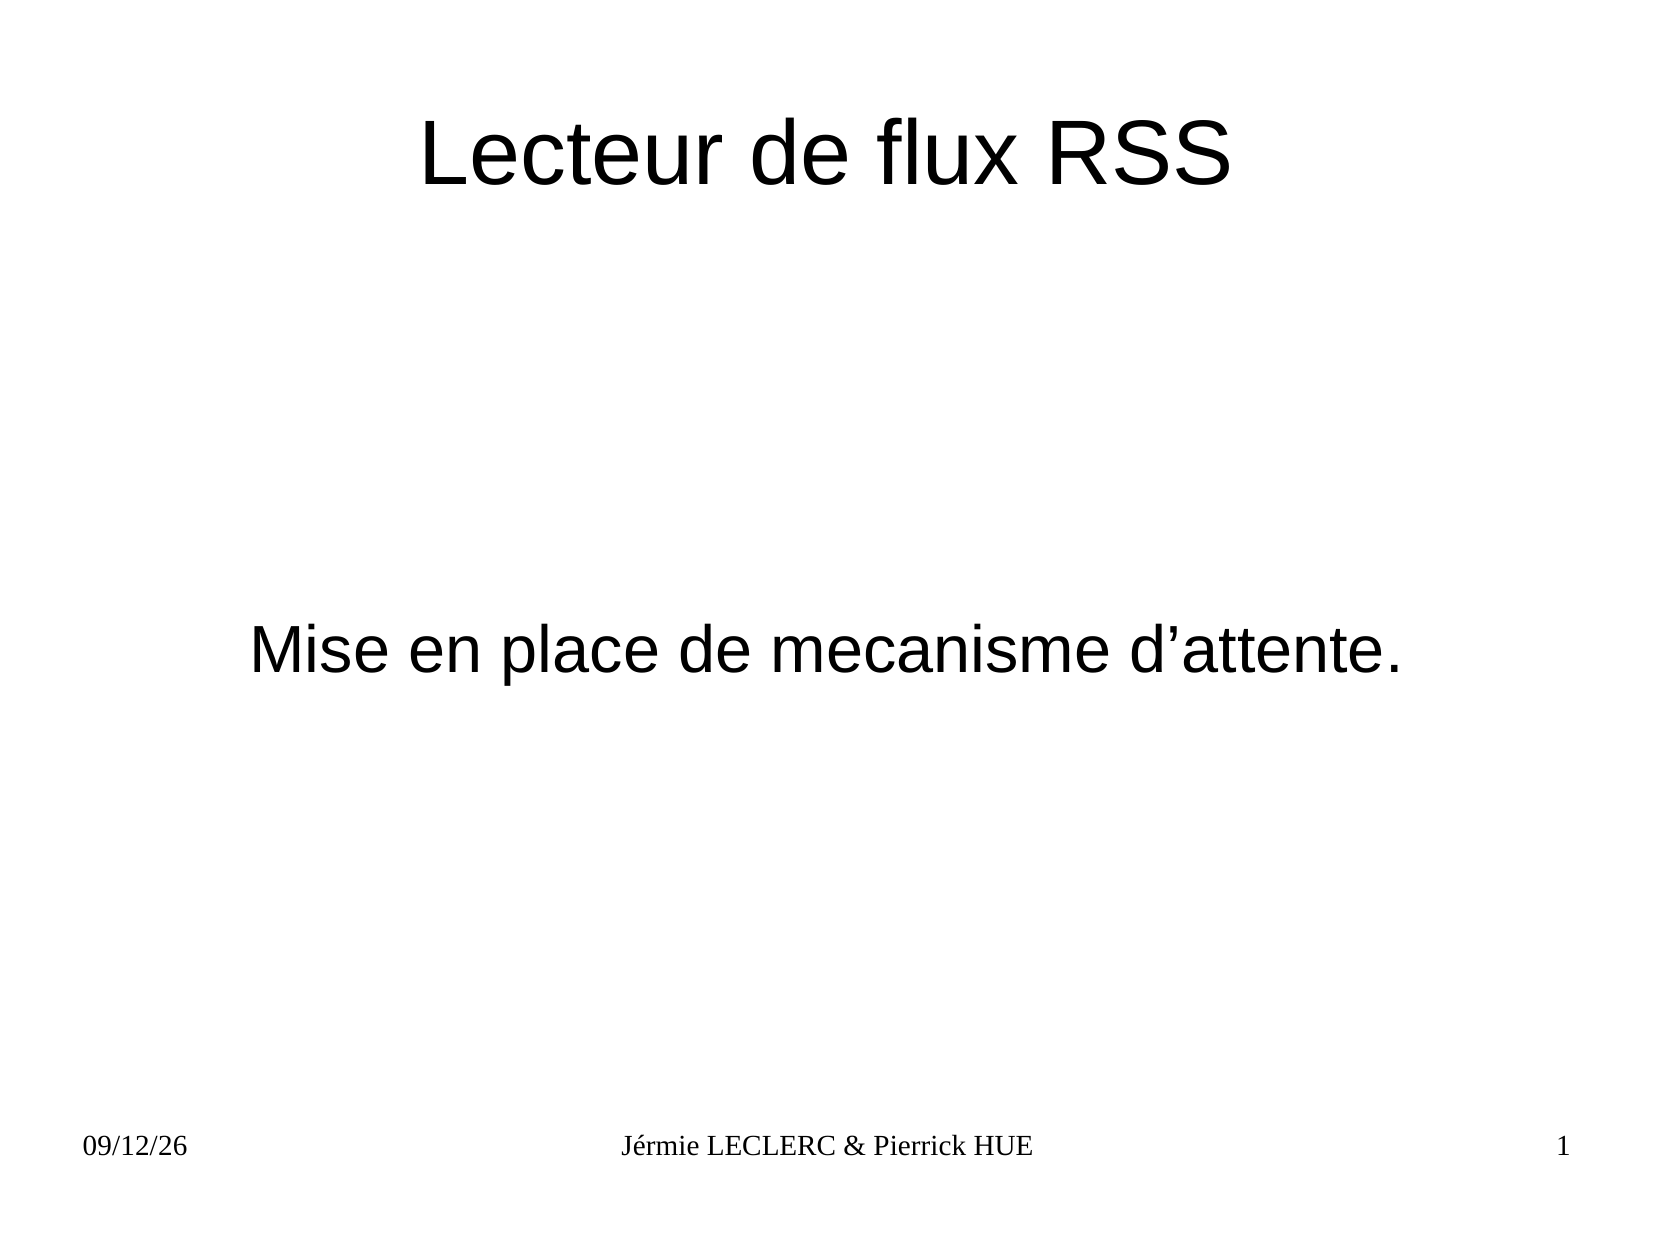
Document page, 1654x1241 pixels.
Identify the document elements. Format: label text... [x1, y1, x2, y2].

title Lecteur de flux RSS [82, 49, 1571, 257]
subtitle Mise en place de mecanisme d’attente. [82, 290, 1571, 1010]
